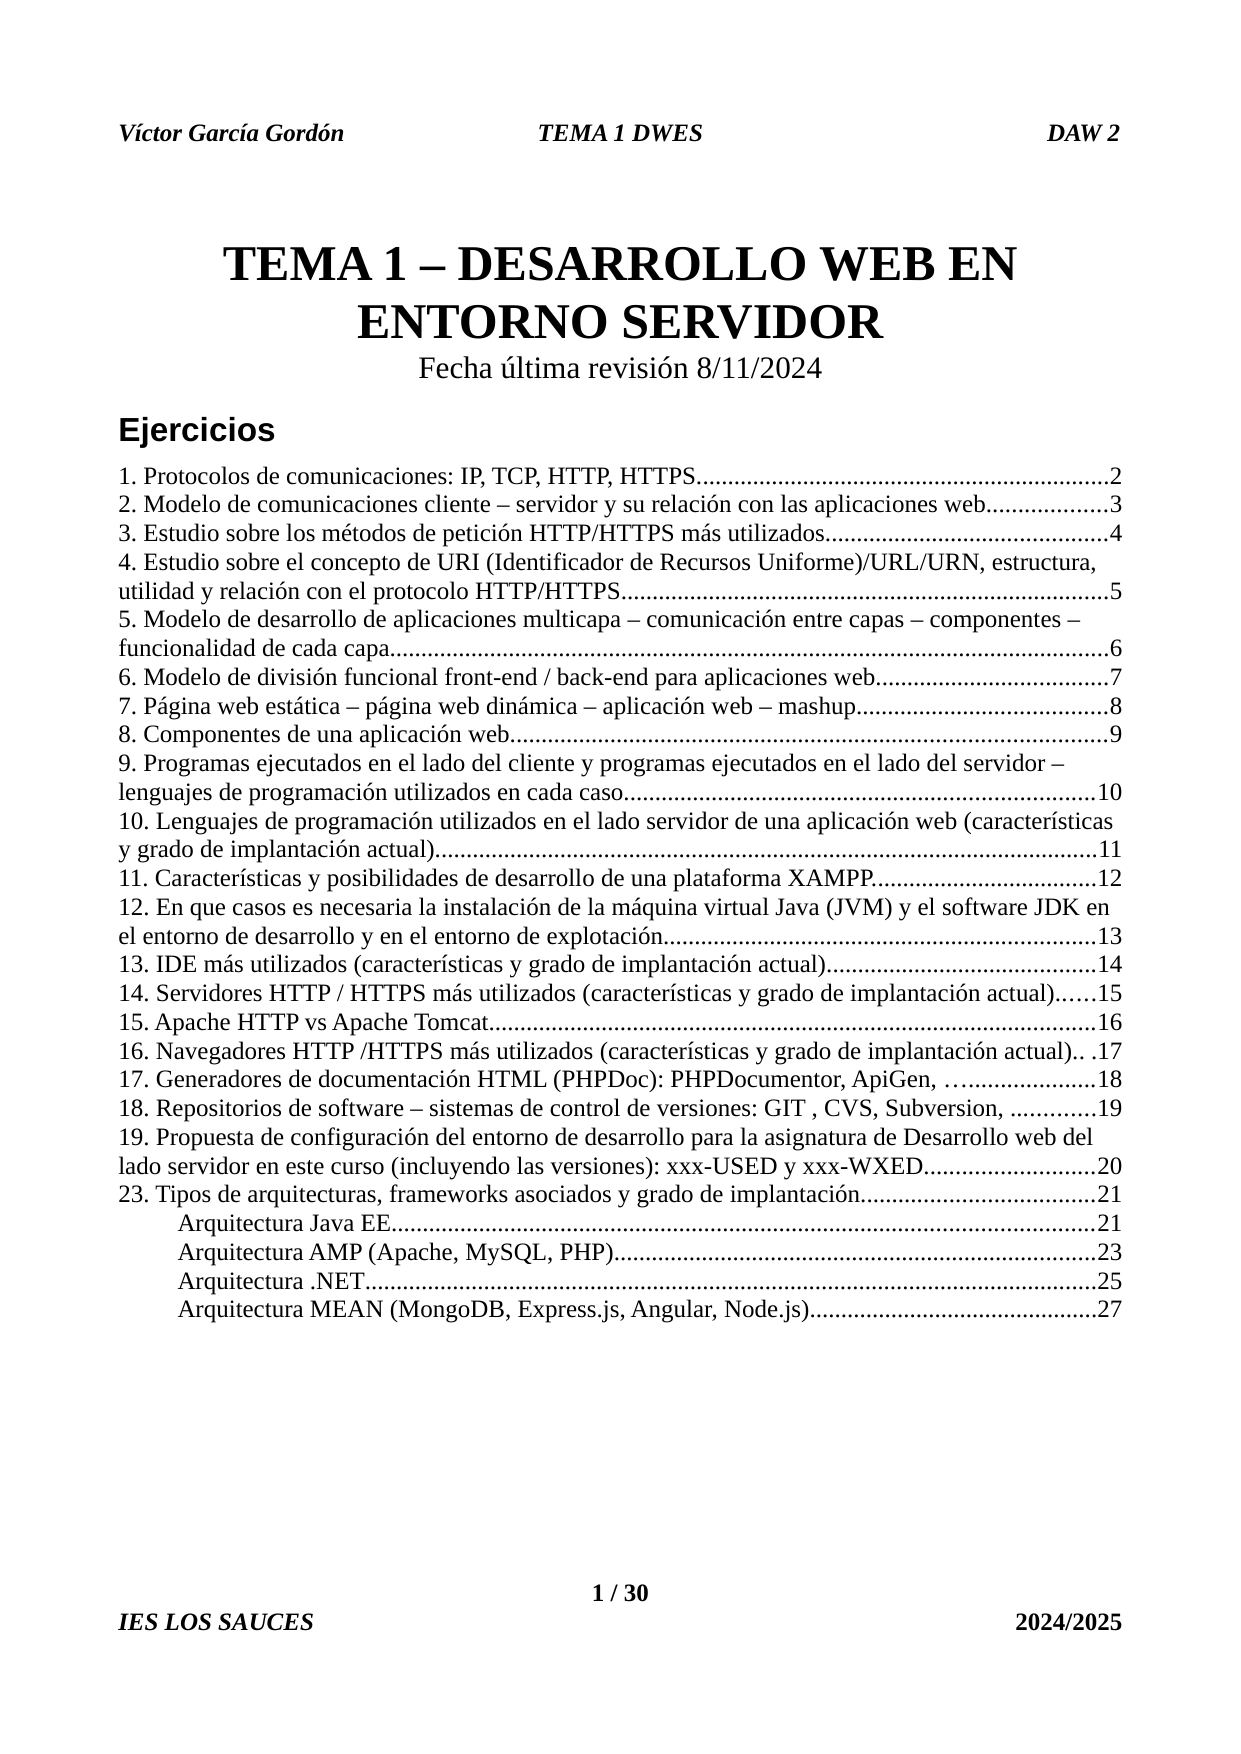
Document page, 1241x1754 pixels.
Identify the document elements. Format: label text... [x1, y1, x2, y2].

text 14. Servidores HTTP / HTTPS más utilizados (características y grado de implantación actual). 15 [118, 978, 1122, 1007]
text Arquitectura Java EE 21 [177, 1208, 1122, 1237]
text 13. IDE más utilizados (características y grado de implantación actual). 14 [118, 949, 1122, 978]
text Arquitectura AMP (Apache, MySQL, PHP) 23 [177, 1237, 1122, 1266]
text 8. Componentes de una aplicación web. 9 [118, 719, 1122, 748]
subtitle Ejercicios [118, 410, 1122, 448]
text 5. Modelo de desarrollo de aplicaciones multicapa – comunicación entre capas – componentes – funcionalidad de cada capa. 6 [118, 604, 1122, 662]
text Arquitectura MEAN (MongoDB, Express.js, Angular, Node.js) 27 [177, 1294, 1122, 1323]
text 3. Estudio sobre los métodos de petición HTTP/HTTPS más utilizados. 4 [118, 518, 1122, 547]
text 1. Protocolos de comunicaciones: IP, TCP, HTTP, HTTPS. 2 [118, 461, 1122, 489]
text 9. Programas ejecutados en el lado del cliente y programas ejecutados en el lado del servidor – lenguajes de programación utilizados en cada caso. 10 [118, 748, 1122, 806]
text 15. Apache HTTP vs Apache Tomcat 16 [118, 1007, 1122, 1036]
text 12. En que casos es necesaria la instalación de la máquina virtual Java (JVM) y el software JDK en el entorno de desarrollo y en el entorno de explotación. 13 [118, 892, 1122, 949]
text 11. Características y posibilidades de desarrollo de una plataforma XAMPP. 12 [118, 863, 1122, 892]
text 7. Página web estática – página web dinámica – aplicación web – mashup. 8 [118, 691, 1122, 719]
text 23. Tipos de arquitecturas, frameworks asociados y grado de implantación. 21 [118, 1179, 1122, 1208]
text 2. Modelo de comunicaciones cliente – servidor y su relación con las aplicaciones web. 3 [118, 489, 1122, 518]
text TEMA 1 – DESARROLLO WEB EN ENTORNO SERVIDOR [118, 234, 1122, 349]
text Fecha última revisión 8/11/2024 [118, 349, 1122, 385]
text 18. Repositorios de software – sistemas de control de versiones: GIT , CVS, Subversion, ... 19 [118, 1093, 1122, 1122]
text 6. Modelo de división funcional front-end / back-end para aplicaciones web. 7 [118, 662, 1122, 691]
text 4. Estudio sobre el concepto de URI (Identificador de Recursos Uniforme)/URL/URN, estructura, utilidad y relación con el protocolo HTTP/HTTPS. 5 [118, 547, 1122, 604]
text Arquitectura .NET 25 [177, 1266, 1122, 1294]
text 10. Lenguajes de programación utilizados en el lado servidor de una aplicación web (características y grado de implantación actual). 11 [118, 806, 1122, 863]
text 16. Navegadores HTTP /HTTPS más utilizados (características y grado de implantación actual). 17 [118, 1036, 1122, 1064]
text 17. Generadores de documentación HTML (PHPDoc): PHPDocumentor, ApiGen, … 18 [118, 1064, 1122, 1093]
text 19. Propuesta de configuración del entorno de desarrollo para la asignatura de Desarrollo web del lado servidor en este curso (incluyendo las versiones): xxx-USED y xxx-WXED. 20 [118, 1122, 1122, 1179]
